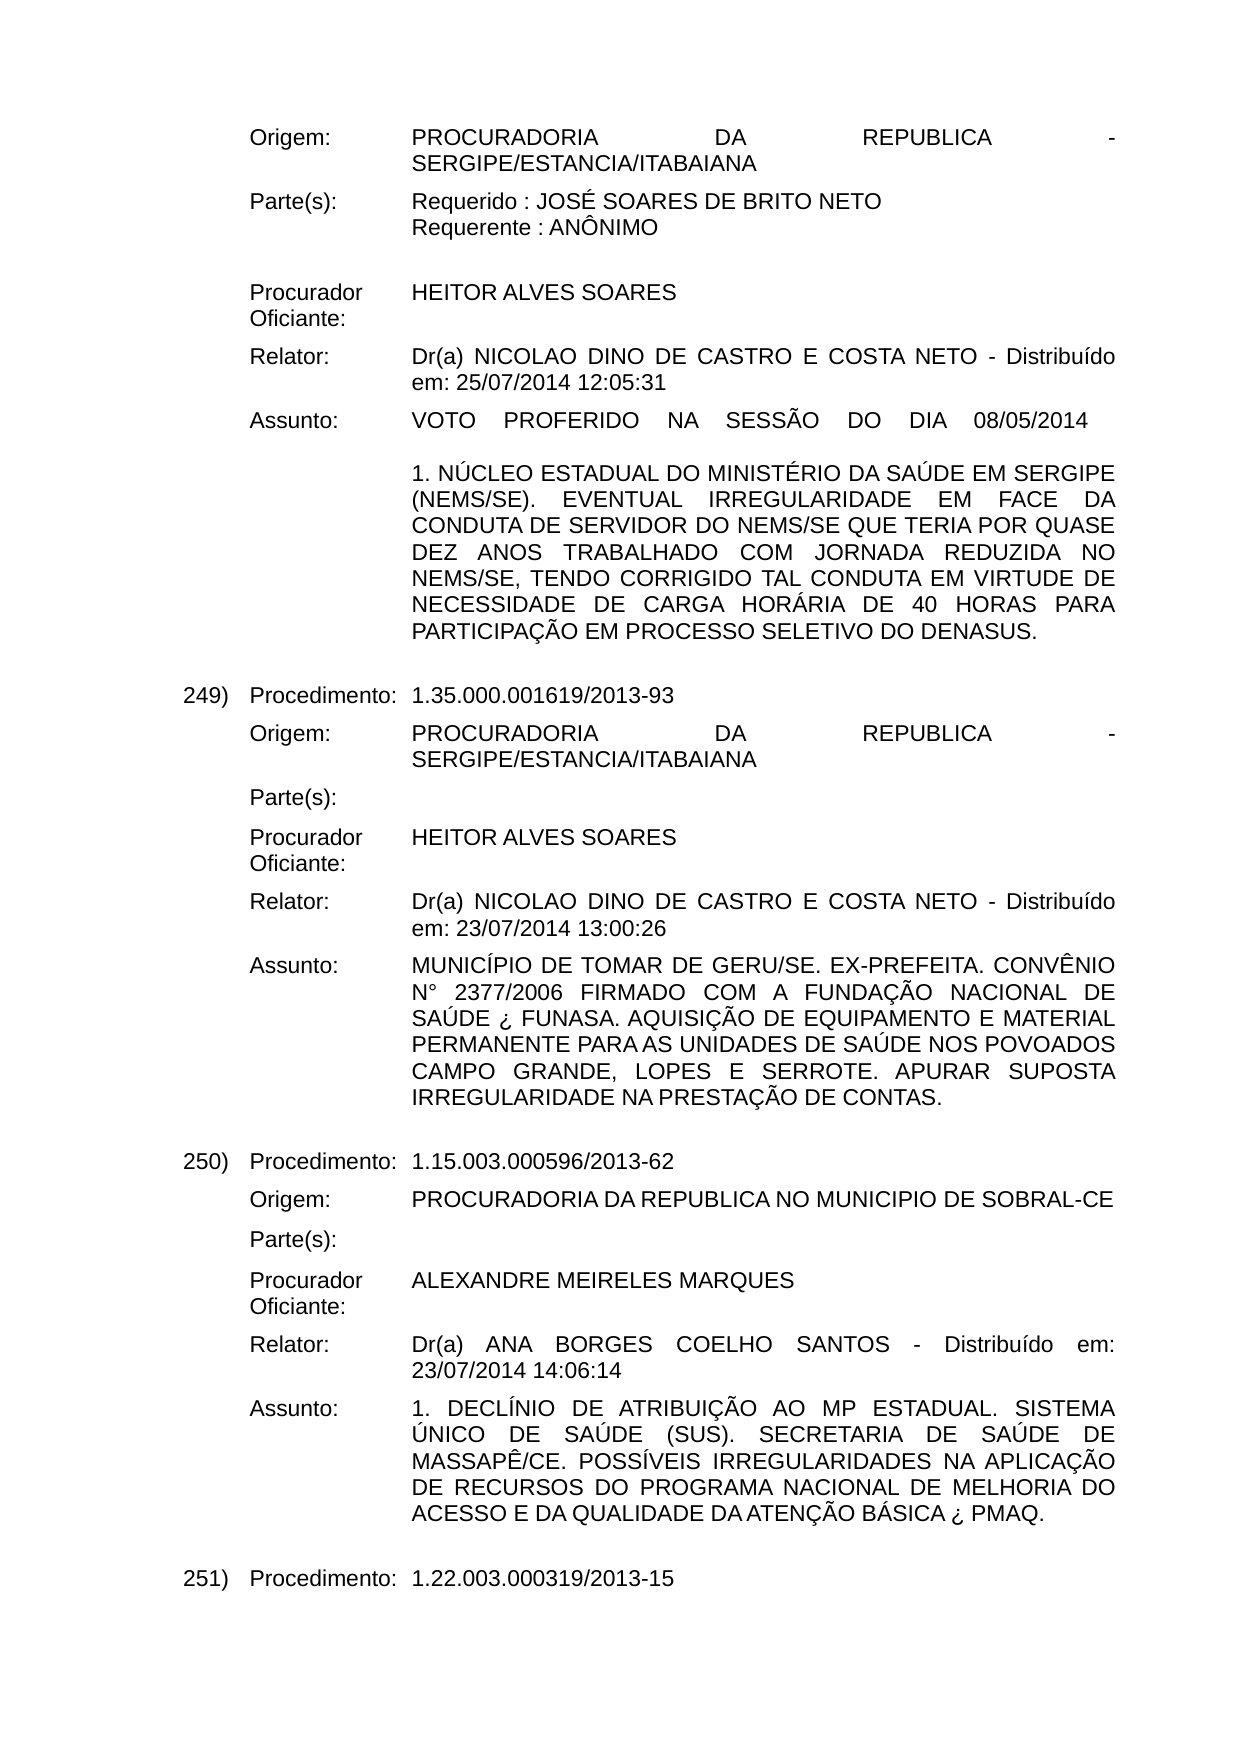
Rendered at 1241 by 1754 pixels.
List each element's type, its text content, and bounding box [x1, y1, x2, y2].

table_header Procedimento: [244, 1559, 406, 1597]
table_header 250) [177, 1143, 244, 1180]
table_cell Procurador Oficiante: [244, 818, 406, 882]
table_cell Relator: [244, 883, 406, 947]
table_header 1.22.003.000319/2013-15 [406, 1559, 1122, 1597]
table_cell [177, 273, 244, 337]
table_cell Assunto: [244, 1389, 406, 1532]
table_header Procedimento: [244, 676, 406, 714]
table_cell Dr(a) ANA BORGES COELHO SANTOS - Distribuído em: 23/07/2014 14:06:14 [406, 1325, 1122, 1389]
table_header 249) [177, 676, 244, 714]
table_cell [406, 778, 1122, 818]
table_cell [177, 401, 244, 650]
table_cell [177, 714, 244, 778]
table_cell [177, 1180, 244, 1221]
table_cell PROCURADORIA DA REPUBLICA - SERGIPE/ESTANCIA/ITABAIANA [406, 118, 1122, 182]
table_cell [177, 118, 244, 182]
table_cell [177, 818, 244, 882]
table_cell [177, 1261, 244, 1325]
table_header Procedimento: [244, 1143, 406, 1180]
table_cell Assunto: [244, 947, 406, 1116]
table_cell VOTO PROFERIDO NA SESSÃO DO DIA 08/05/2014 1. NÚCLEO ESTADUAL DO MINISTÉRIO DA SAÚDE EM SERGIPE (NEMS/SE). EVENTUAL IRREGULARIDADE EM FACE DA CONDUTA DE SERVIDOR DO NEMS/SE QUE TERIA POR QUASE DEZ ANOS TRABALHADO COM JORNADA REDUZIDA NO NEMS/SE, TENDO CORRIGIDO TAL CONDUTA EM VIRTUDE DE NECESSIDADE DE CARGA HORÁRIA DE 40 HORAS PARA PARTICIPAÇÃO EM PROCESSO SELETIVO DO DENASUS. [406, 401, 1122, 650]
table_cell ALEXANDRE MEIRELES MARQUES [406, 1261, 1122, 1325]
table_cell PROCURADORIA DA REPUBLICA NO MUNICIPIO DE SOBRAL-CE [406, 1180, 1122, 1221]
table_cell Parte(s): [244, 1221, 406, 1261]
table_cell Assunto: [244, 401, 406, 650]
table_cell Dr(a) NICOLAO DINO DE CASTRO E COSTA NETO - Distribuído em: 23/07/2014 13:00:26 [406, 883, 1122, 947]
table_cell 1. DECLÍNIO DE ATRIBUIÇÃO AO MP ESTADUAL. SISTEMA ÚNICO DE SAÚDE (SUS). SECRETARIA DE SAÚDE DE MASSAPÊ/CE. POSSÍVEIS IRREGULARIDADES NA APLICAÇÃO DE RECURSOS DO PROGRAMA NACIONAL DE MELHORIA DO ACESSO E DA QUALIDADE DA ATENÇÃO BÁSICA ¿ PMAQ. [406, 1389, 1122, 1532]
table_cell [177, 1221, 244, 1261]
table_cell Requerido : JOSÉ SOARES DE BRITO NETO Requerente : ANÔNIMO [406, 182, 1122, 273]
table_cell [177, 337, 244, 401]
table_cell Dr(a) NICOLAO DINO DE CASTRO E COSTA NETO - Distribuído em: 25/07/2014 12:05:31 [406, 337, 1122, 401]
table_cell [177, 1389, 244, 1532]
table_header 1.15.003.000596/2013-62 [406, 1143, 1122, 1180]
table_cell Origem: [244, 118, 406, 182]
table_cell HEITOR ALVES SOARES [406, 818, 1122, 882]
table_cell Origem: [244, 1180, 406, 1221]
table_cell MUNICÍPIO DE TOMAR DE GERU/SE. EX-PREFEITA. CONVÊNIO N° 2377/2006 FIRMADO COM A FUNDAÇÃO NACIONAL DE SAÚDE ¿ FUNASA. AQUISIÇÃO DE EQUIPAMENTO E MATERIAL PERMANENTE PARA AS UNIDADES DE SAÚDE NOS POVOADOS CAMPO GRANDE, LOPES E SERROTE. APURAR SUPOSTA IRREGULARIDADE NA PRESTAÇÃO DE CONTAS. [406, 947, 1122, 1116]
table_cell [406, 1221, 1122, 1261]
table_cell Parte(s): [244, 778, 406, 818]
table_cell [177, 182, 244, 273]
table_cell Origem: [244, 714, 406, 778]
table_cell Procurador Oficiante: [244, 1261, 406, 1325]
table_header 1.35.000.001619/2013-93 [406, 676, 1122, 714]
table_cell HEITOR ALVES SOARES [406, 273, 1122, 337]
table_cell [177, 1325, 244, 1389]
table_cell [177, 947, 244, 1116]
table_cell [177, 883, 244, 947]
table_cell Procurador Oficiante: [244, 273, 406, 337]
table_cell PROCURADORIA DA REPUBLICA - SERGIPE/ESTANCIA/ITABAIANA [406, 714, 1122, 778]
table_cell Parte(s): [244, 182, 406, 273]
table_cell Relator: [244, 1325, 406, 1389]
table_cell [177, 778, 244, 818]
table_cell Relator: [244, 337, 406, 401]
table_header 251) [177, 1559, 244, 1597]
